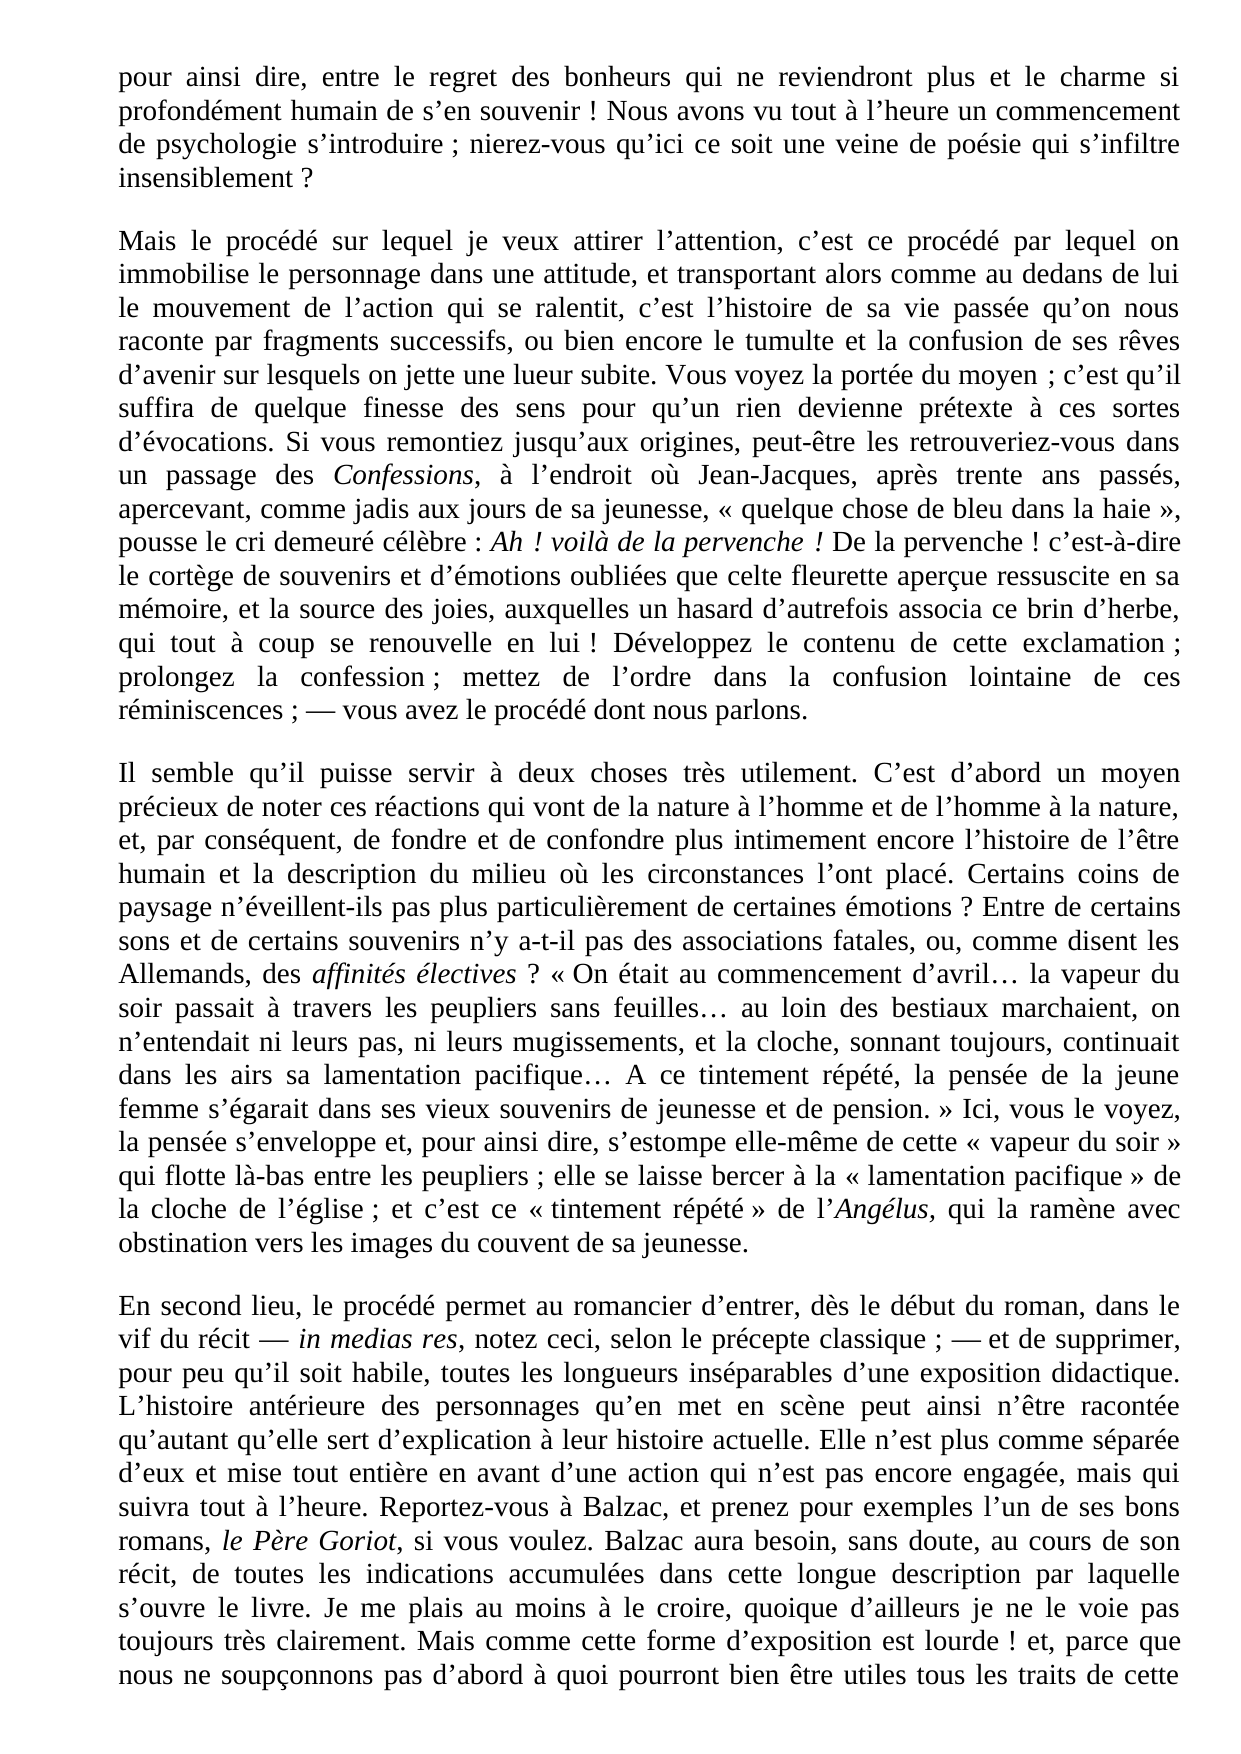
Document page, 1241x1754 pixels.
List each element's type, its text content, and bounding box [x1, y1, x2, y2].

text En second lieu, le procédé permet au romancier d’entrer, dès le début du roman, dans le vif du récit — in medias res, notez ceci, selon le précepte classique ; — et de supprimer, pour peu qu’il soit habile, toutes les longueurs inséparables d’une exposition didactique. L’histoire antérieure des personnages qu’en met en scène peut ainsi n’être racontée qu’autant qu’elle sert d’explication à leur histoire actuelle. Elle n’est plus comme séparée d’eux et mise tout entière en avant d’une action qui n’est pas encore engagée, mais qui suivra tout à l’heure. Reportez-vous à Balzac, et prenez pour exemples l’un de ses bons romans, le Père Goriot, si vous voulez. Balzac aura besoin, sans doute, au cours de son récit, de toutes les indications accumulées dans cette longue description par laquelle s’ouvre le livre. Je me plais au moins à le croire, quoique d’ailleurs je ne le voie pas toujours très clairement. Mais comme cette forme d’exposition est lourde ! et, parce que nous ne soupçonnons pas d’abord à quoi pourront bien être utiles tous les traits de cette [118, 1288, 1181, 1690]
text pour ainsi dire, entre le regret des bonheurs qui ne reviendront plus et le charme si profondément humain de s’en souvenir ! Nous avons vu tout à l’heure un commencement de psychologie s’introduire ; nierez-vous qu’ici ce soit une veine de poésie qui s’infiltre insensiblement ? [118, 59, 1181, 193]
text Il semble qu’il puisse servir à deux choses très utilement. C’est d’abord un moyen précieux de noter ces réactions qui vont de la nature à l’homme et de l’homme à la nature, et, par conséquent, de fondre et de confondre plus intimement encore l’histoire de l’être humain et la description du milieu où les circonstances l’ont placé. Certains coins de paysage n’éveillent-ils pas plus particulièrement de certaines émotions ? Entre de certains sons et de certains souvenirs n’y a-t-il pas des associations fatales, ou, comme disent les Allemands, des affinités électives ? « On était au commencement d’avril… la vapeur du soir passait à travers les peupliers sans feuilles… au loin des bestiaux marchaient, on n’entendait ni leurs pas, ni leurs mugissements, et la cloche, sonnant toujours, continuait dans les airs sa lamentation pacifique… A ce tintement répété, la pensée de la jeune femme s’égarait dans ses vieux souvenirs de jeunesse et de pension. » Ici, vous le voyez, la pensée s’enveloppe et, pour ainsi dire, s’estompe elle-même de cette « vapeur du soir » qui flotte là-bas entre les peupliers ; elle se laisse bercer à la « lamentation pacifique » de la cloche de l’église ; et c’est ce « tintement répété » de l’Angélus, qui la ramène avec obstination vers les images du couvent de sa jeunesse. [118, 755, 1181, 1258]
text Mais le procédé sur lequel je veux attirer l’attention, c’est ce procédé par lequel on immobilise le personnage dans une attitude, et transportant alors comme au dedans de lui le mouvement de l’action qui se ralentit, c’est l’histoire de sa vie passée qu’on nous raconte par fragments successifs, ou bien encore le tumulte et la confusion de ses rêves d’avenir sur lesquels on jette une lueur subite. Vous voyez la portée du moyen ; c’est qu’il suffira de quelque finesse des sens pour qu’un rien devienne prétexte à ces sortes d’évocations. Si vous remontiez jusqu’aux origines, peut-être les retrouveriez-vous dans un passage des Confessions, à l’endroit où Jean-Jacques, après trente ans passés, apercevant, comme jadis aux jours de sa jeunesse, « quelque chose de bleu dans la haie », pousse le cri demeuré célèbre : Ah ! voilà de la pervenche ! De la pervenche ! c’est-à-dire le cortège de souvenirs et d’émotions oubliées que celte fleurette aperçue ressuscite en sa mémoire, et la source des joies, auxquelles un hasard d’autrefois associa ce brin d’herbe, qui tout à coup se renouvelle en lui ! Développez le contenu de cette exclamation ; prolongez la confession ; mettez de l’ordre dans la confusion lointaine de ces réminiscences ; — vous avez le procédé dont nous parlons. [118, 223, 1181, 726]
